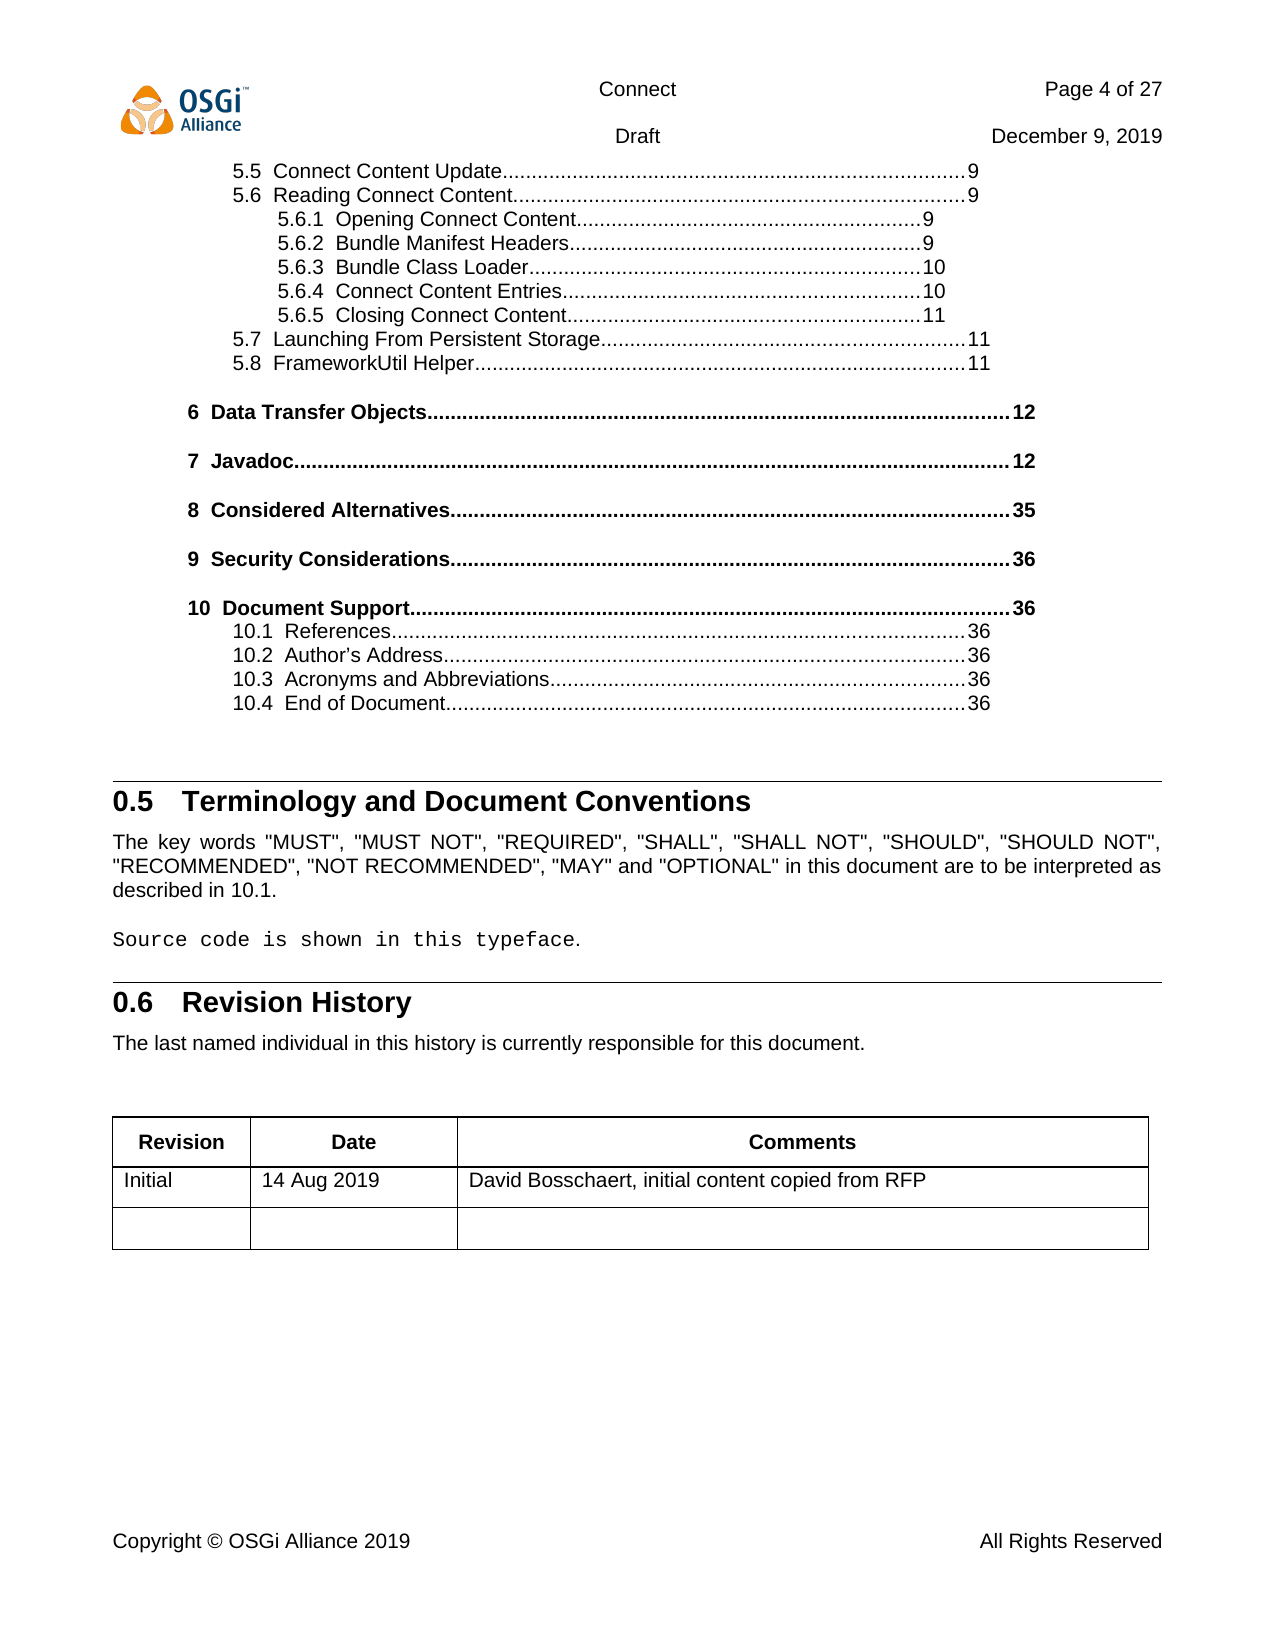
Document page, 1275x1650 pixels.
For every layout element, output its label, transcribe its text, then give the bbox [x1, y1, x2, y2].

text The last named individual in this history is currently responsible for this document. [112, 1031, 1162, 1055]
text 10.3 Acronyms and Abbreviations 36 [232, 667, 1162, 691]
text 5.8 FrameworkUtil Helper 11 [232, 351, 1162, 374]
table_cell Initial [113, 1168, 250, 1207]
table_header Date [251, 1118, 457, 1166]
subtitle Revision History [112, 983, 1162, 1018]
picture [113, 78, 257, 142]
text 5.6.1 Opening Connect Content 9 [277, 207, 1162, 231]
table_cell [458, 1208, 1148, 1249]
table_cell [113, 1208, 250, 1249]
table_cell David Bosschaert, initial content copied from RFP [458, 1168, 1148, 1207]
table_cell [251, 1208, 457, 1249]
subtitle Terminology and Document Conventions [112, 782, 1162, 817]
table_cell 14 Aug 2019 [251, 1168, 457, 1207]
text The key words "MUST", "MUST NOT", "REQUIRED", "SHALL", "SHALL NOT", "SHOULD", "SHOULD NOT", "RECOMMENDED", "NOT RECOMMENDED", "MAY" and "OPTIONAL" in this document are to be interpreted as described in 10.1. [112, 830, 1162, 902]
table_header Comments [458, 1118, 1148, 1166]
text 9 Security Considerations 36 [187, 546, 1162, 570]
text 5.6.5 Closing Connect Content 11 [277, 303, 1162, 327]
text 7 Javadoc 12 [187, 448, 1162, 472]
text 5.6.3 Bundle Class Loader 10 [277, 255, 1162, 279]
text 5.6.2 Bundle Manifest Headers 9 [277, 231, 1162, 255]
text Source code is shown in this typeface. [112, 927, 1162, 953]
text 6 Data Transfer Objects 12 [187, 399, 1162, 423]
text 8 Considered Alternatives 35 [187, 497, 1162, 521]
text 5.6 Reading Connect Content 9 [232, 183, 1162, 207]
text 5.7 Launching From Persistent Storage 11 [232, 327, 1162, 351]
table_header Revision [113, 1118, 250, 1166]
text 10.2 Author’s Address 36 [232, 643, 1162, 667]
text 10 Document Support 36 [187, 595, 1162, 619]
text 10.4 End of Document 36 [232, 691, 1162, 715]
text 10.1 References 36 [232, 619, 1162, 643]
text 5.6.4 Connect Content Entries 10 [277, 279, 1162, 303]
text 5.5 Connect Content Update 9 [232, 159, 1162, 183]
